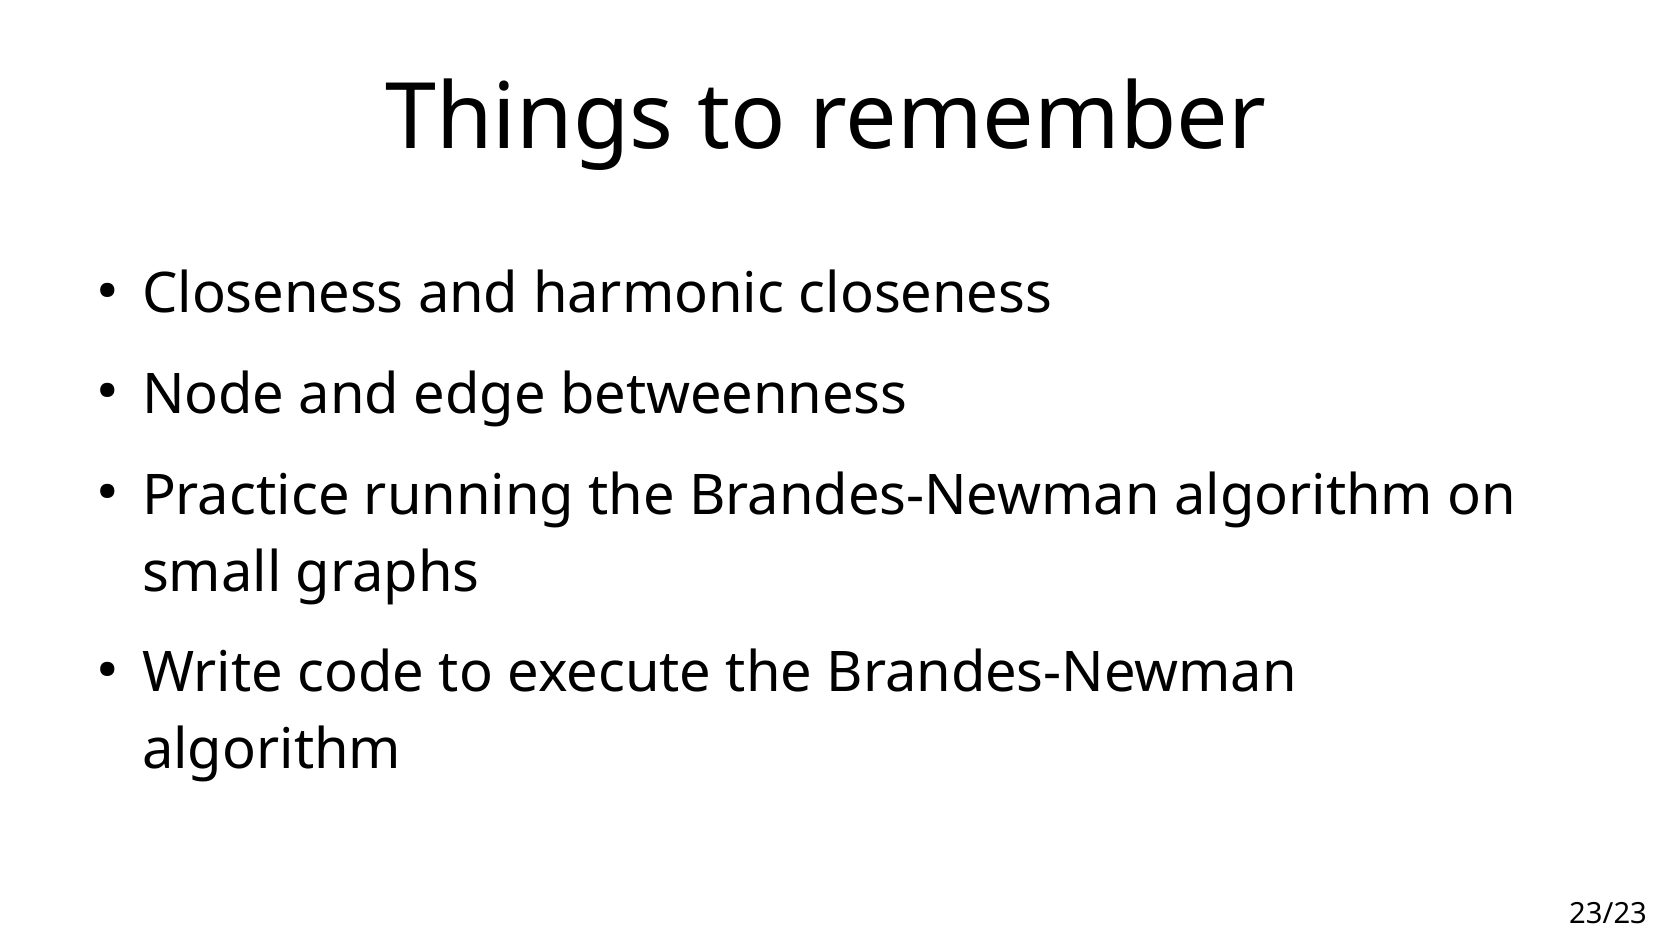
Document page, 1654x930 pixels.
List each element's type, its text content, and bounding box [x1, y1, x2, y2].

title Things to remember [82, 1, 1571, 225]
list Closeness and harmonic closeness Node and edge betweenness Practice running the Brandes-Newman algorithm on small graphs Write code to execute the Brandes-Newman algorithm [82, 252, 1571, 793]
